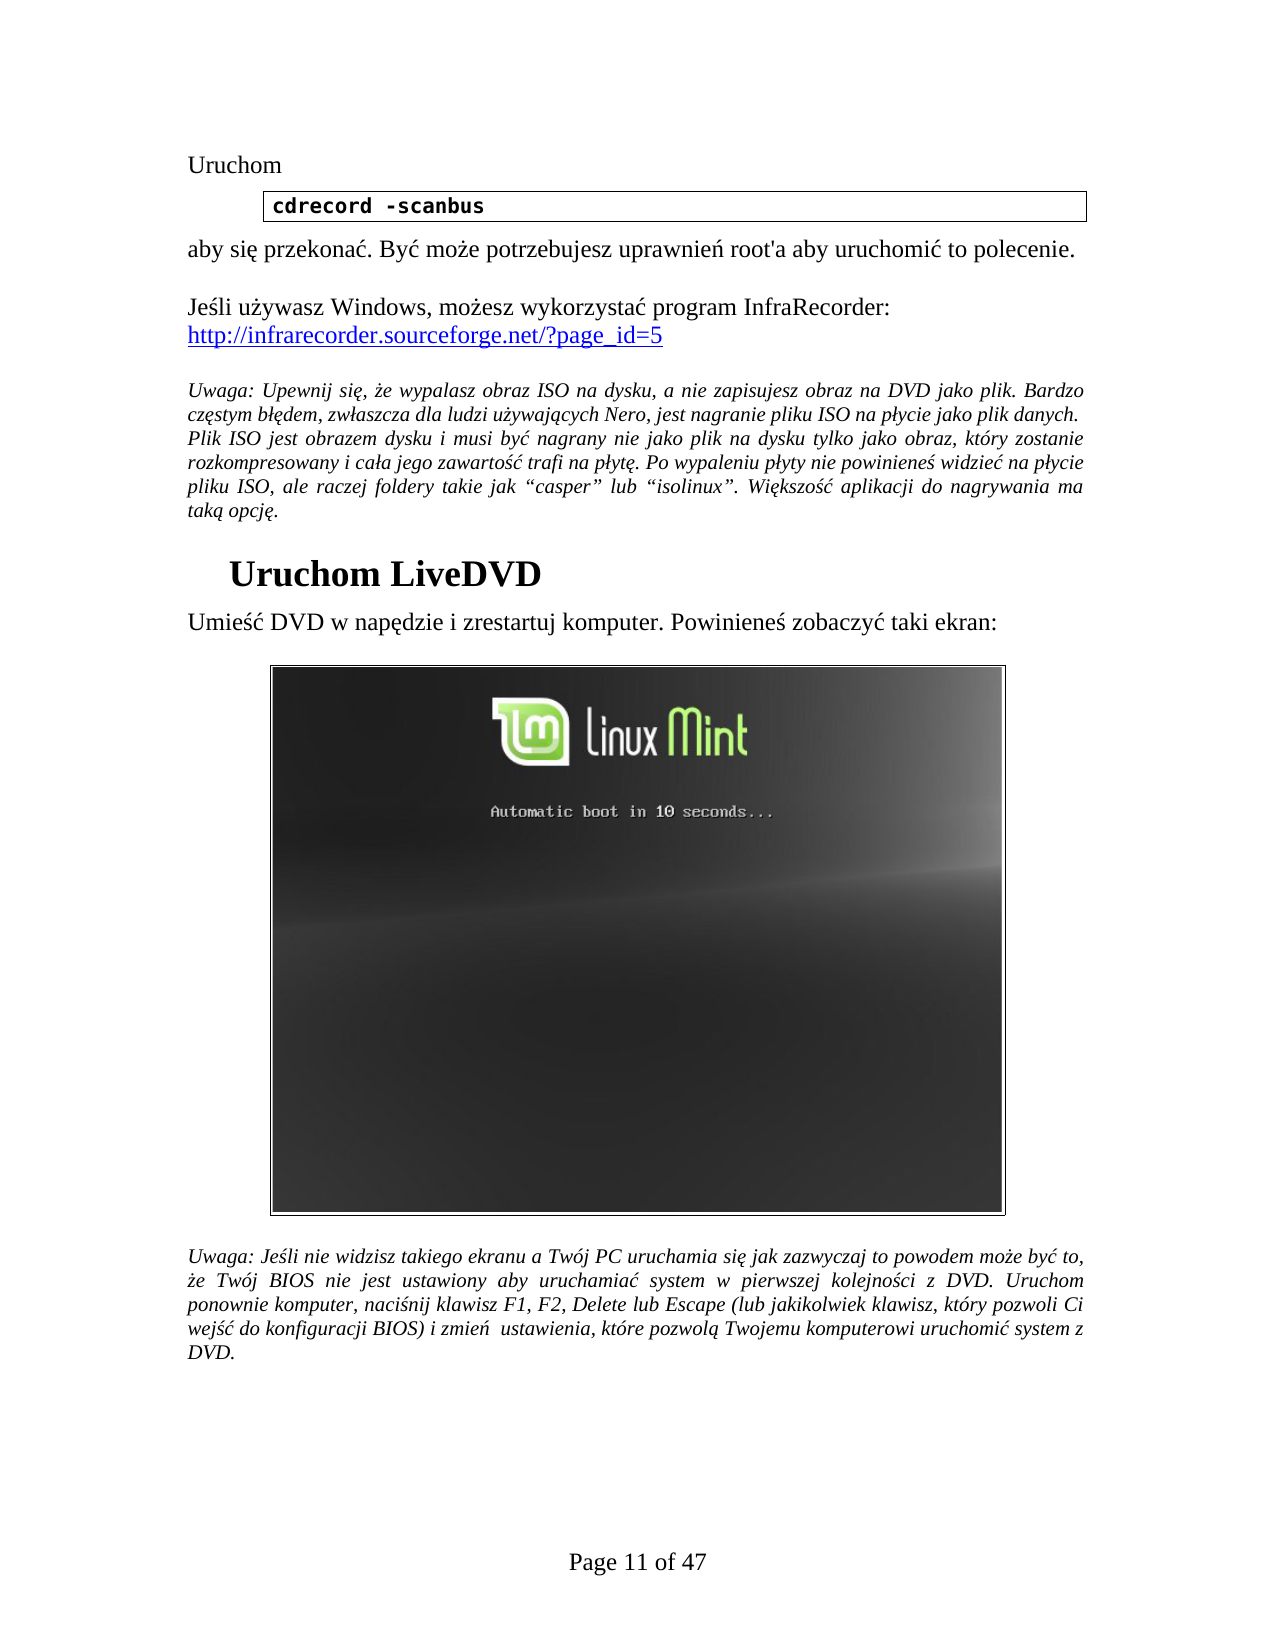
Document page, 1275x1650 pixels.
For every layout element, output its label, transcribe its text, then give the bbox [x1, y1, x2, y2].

text Umieść DVD w napędzie i zrestartuj komputer. Powinieneś zobaczyć taki ekran: [187, 607, 1087, 636]
text Jeśli używasz Windows, możesz wykorzystać program InfraRecorder: [187, 292, 1087, 321]
picture [272, 667, 1003, 1212]
text Plik ISO jest obrazem dysku i musi być nagrany nie jako plik na dysku tylko jako obraz, który zostanie rozkompresowany i cała jego zawartość trafi na płytę. Po wypaleniu płyty nie powinieneś widzieć na płycie pliku ISO, ale raczej foldery takie jak “casper” lub “isolinux”. Większość aplikacji do nagrywania ma taką opcję. [187, 426, 1087, 522]
text Uruchom [187, 150, 1087, 179]
text http://infrarecorder.sourceforge.net/?page_id=5 [187, 321, 1087, 349]
text Uwaga: Upewnij się, że wypalasz obraz ISO na dysku, a nie zapisujesz obraz na DVD jako plik. Bardzo częstym błędem, zwłaszcza dla ludzi używających Nero, jest nagranie pliku ISO na płycie jako plik danych. [187, 378, 1087, 426]
text aby się przekonać. Być może potrzebujesz uprawnień root'a aby uruchomić to polecenie. [187, 234, 1087, 263]
text cdrecord -scanbus [264, 192, 1086, 221]
subtitle Uruchom LiveDVD [187, 552, 1087, 595]
